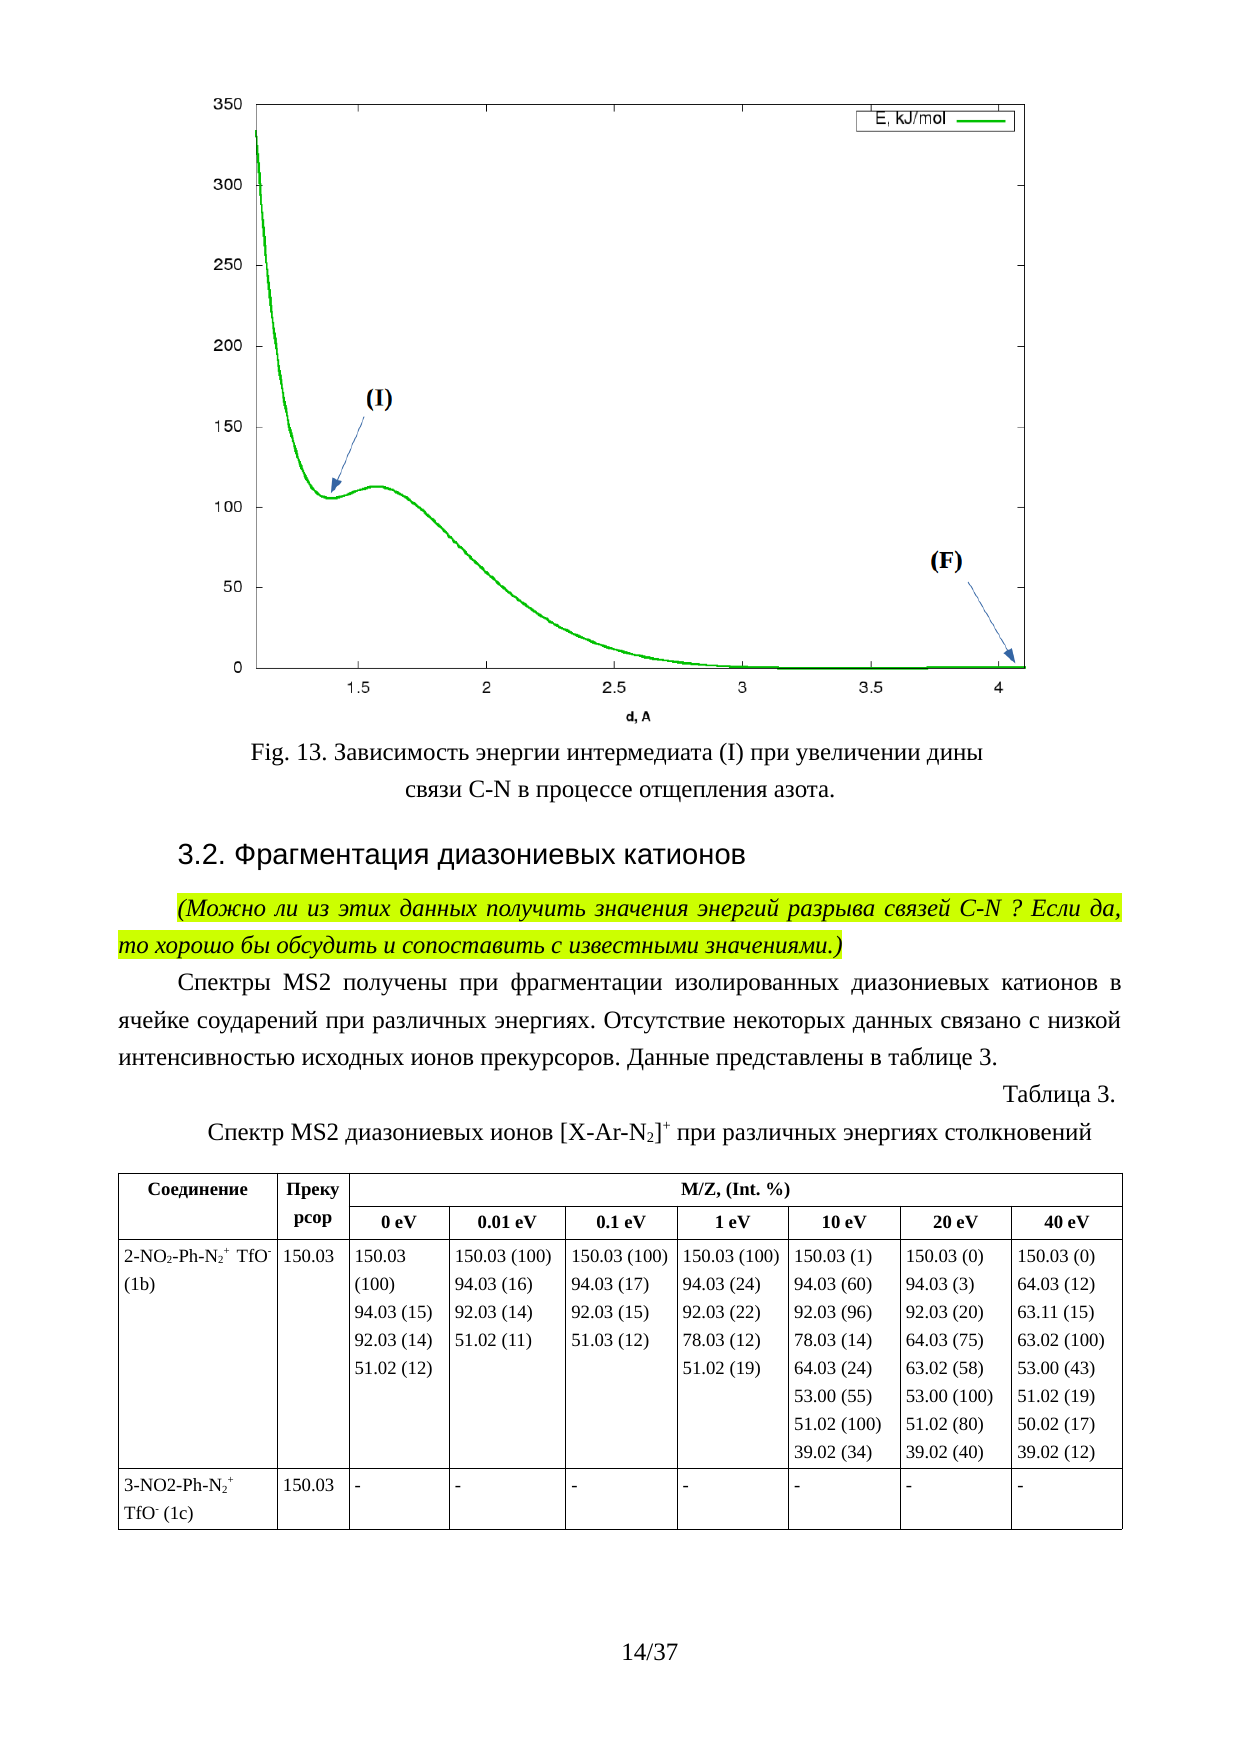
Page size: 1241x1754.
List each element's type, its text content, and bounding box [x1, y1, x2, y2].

picture [203, 88, 1037, 729]
table_cell 150.03 (100) 94.03 (16) 92.03 (14) 51.02 (11) [450, 1240, 565, 1468]
table_cell 2-NO2-Ph-N2+ TfO- (1b) [119, 1240, 277, 1468]
table_cell 150.03 [278, 1469, 349, 1529]
table_cell - [566, 1469, 677, 1529]
text связи C-N в процессе отщепления азота. [118, 774, 1122, 803]
table_cell 150.03 (100) 94.03 (24) 92.03 (22) 78.03 (12) 51.02 (19) [678, 1240, 788, 1468]
table_header Соединение [119, 1174, 277, 1239]
table_cell 150.03 (1) 94.03 (60) 92.03 (96) 78.03 (14) 64.03 (24) 53.00 (55) 51.02 (100) 39.02 (34) [789, 1240, 900, 1468]
table_cell 0 eV [350, 1207, 449, 1239]
table_cell 1 eV [678, 1207, 788, 1239]
table_cell 20 eV [901, 1207, 1011, 1239]
text Спектры MS2 получены при фрагментации изолированных диазониевых катионов в ячейке соударений при различных энергиях. Отсутствие некоторых данных связано с низкой интенсивностью исходных ионов прекурсоров. Данные представлены в таблице 3. [118, 967, 1122, 1071]
table_cell 3-NO2-Ph-N2+ TfO- (1c) [119, 1469, 277, 1529]
table_cell - [1012, 1469, 1122, 1529]
text Таблица 3. [118, 1079, 1122, 1108]
table_cell - [350, 1469, 449, 1529]
table_cell - [450, 1469, 565, 1529]
table_header M/Z, (Int. %) [350, 1174, 1122, 1206]
table_cell 150.03 (0) 94.03 (3) 92.03 (20) 64.03 (75) 63.02 (58) 53.00 (100) 51.02 (80) 39.02 (40) [901, 1240, 1011, 1468]
table_cell - [678, 1469, 788, 1529]
text (Можно ли из этих данных получить значения энергий разрыва связей C-N ? Если да, то хорошо бы обсудить и сопоставить с известными значениями.) [118, 893, 1122, 959]
table_header Прекурсор [278, 1174, 349, 1239]
table_cell 0.01 eV [450, 1207, 565, 1239]
table_cell 150.03 (100) 94.03 (15) 92.03 (14) 51.02 (12) [350, 1240, 449, 1468]
text Fig. 13. Зависимость энергии интермедиата (I) при увеличении дины [118, 737, 1122, 766]
table_cell 150.03 (100) 94.03 (17) 92.03 (15) 51.03 (12) [566, 1240, 677, 1468]
table_cell 10 eV [789, 1207, 900, 1239]
table_cell 0.1 eV [566, 1207, 677, 1239]
subtitle 3.2. Фрагментация диазониевых катионов [177, 837, 1122, 870]
table_cell 40 eV [1012, 1207, 1122, 1239]
table_cell 150.03 (0) 64.03 (12) 63.11 (15) 63.02 (100) 53.00 (43) 51.02 (19) 50.02 (17) 39.02 (12) [1012, 1240, 1122, 1468]
table_cell - [789, 1469, 900, 1529]
text Спектр MS2 диазониевых ионов [X-Ar-N2]+ при различных энергиях столкновений [118, 1117, 1122, 1145]
table_cell - [901, 1469, 1011, 1529]
table_cell 150.03 [278, 1240, 349, 1468]
